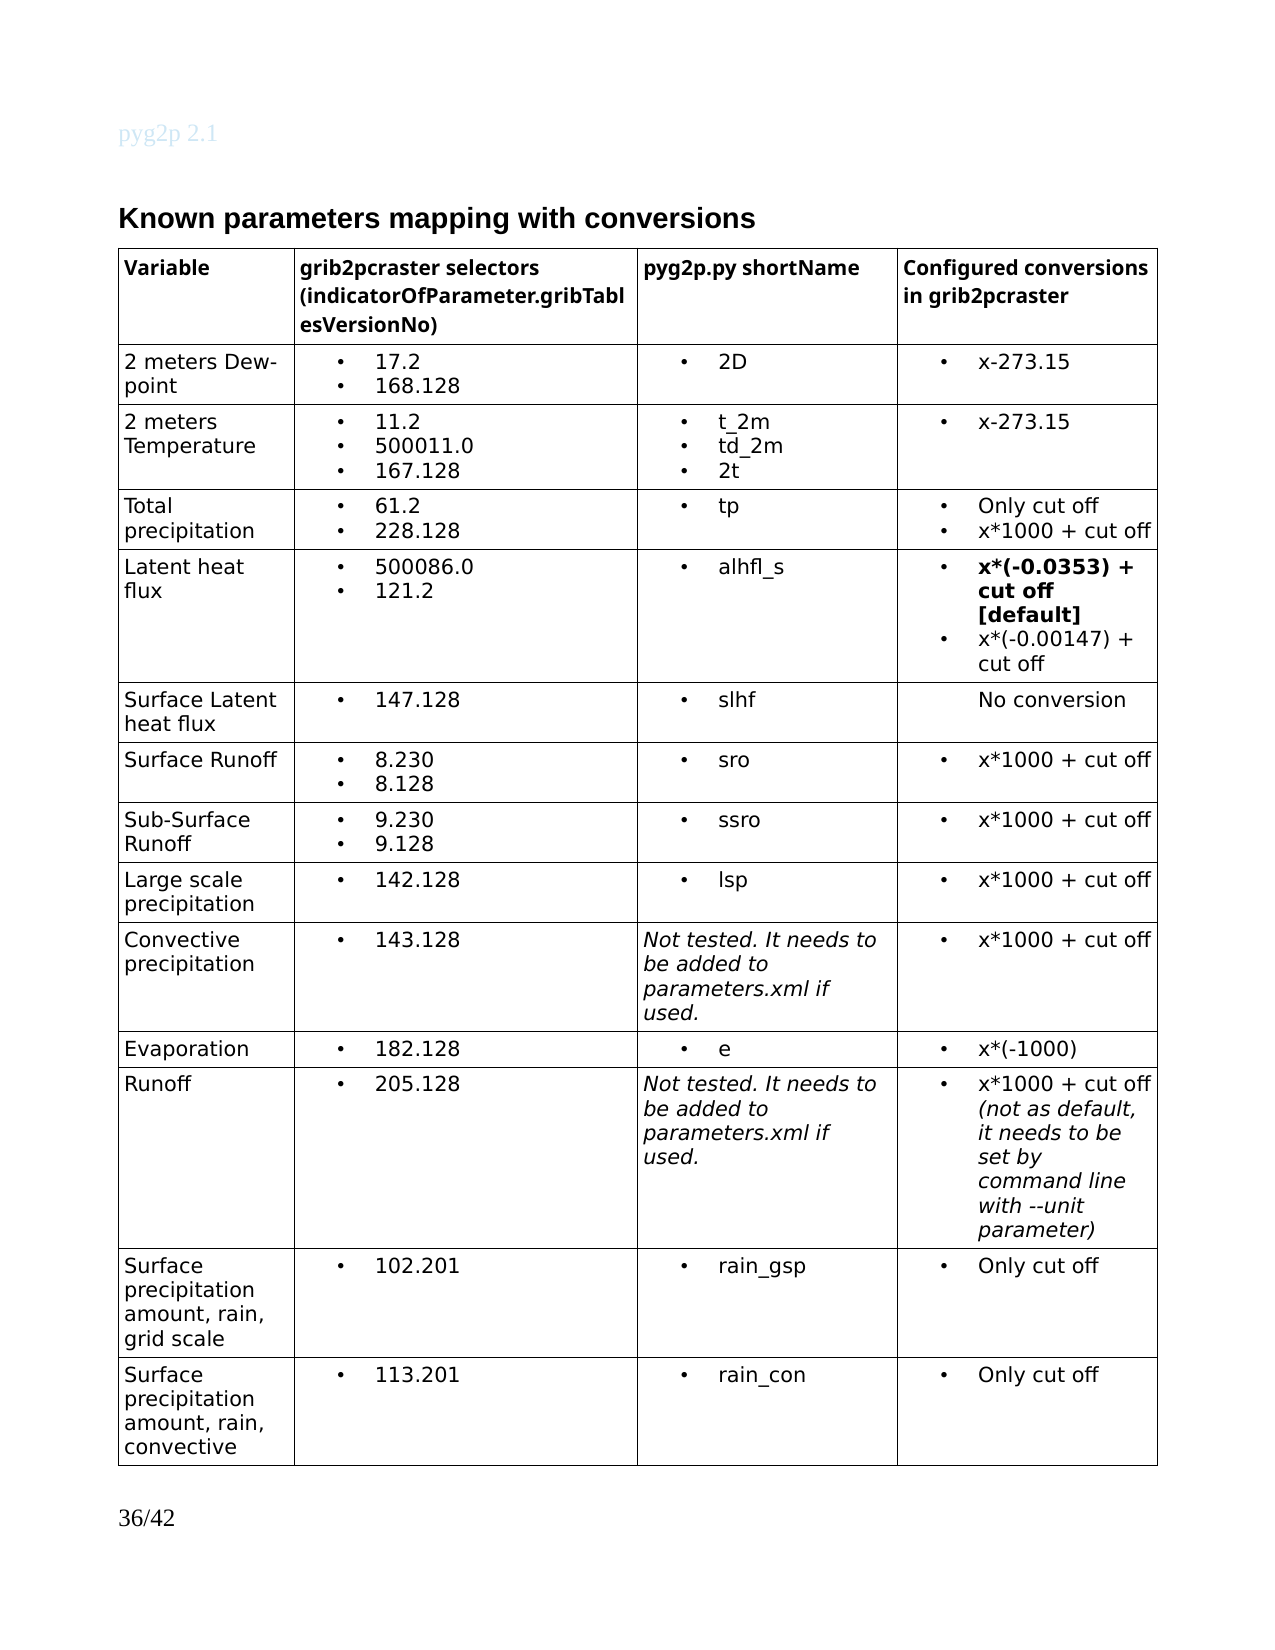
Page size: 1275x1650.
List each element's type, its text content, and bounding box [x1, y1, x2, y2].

table_cell Surface Runoff [119, 743, 294, 802]
table_cell 143.128 [295, 923, 637, 1031]
table_cell ssro [638, 803, 897, 862]
table_cell 500086.0 121.2 [295, 550, 637, 682]
table_cell Evaporation [119, 1032, 294, 1067]
table_cell slhf [638, 683, 897, 742]
table_cell x*(-1000) [898, 1032, 1157, 1067]
table_cell x*1000 + cut off [898, 923, 1157, 1031]
table_cell 2 meters Temperature [119, 405, 294, 489]
subtitle Known parameters mapping with conversions [118, 201, 1157, 235]
table_cell Total precipitation [119, 490, 294, 549]
table_cell 142.128 [295, 863, 637, 922]
table_header Configured conversions in grib2pcraster [898, 249, 1157, 344]
table_cell 8.230 8.128 [295, 743, 637, 802]
table_header Variable [119, 249, 294, 344]
table_cell x-273.15 [898, 405, 1157, 489]
table_cell No conversion [898, 683, 1157, 742]
table_cell x*1000 + cut off (not as default, it needs to be set by command line with --unit parameter) [898, 1068, 1157, 1248]
table_cell 11.2 500011.0 167.128 [295, 405, 637, 489]
table_cell 2 meters Dew-point [119, 345, 294, 404]
table_header grib2pcraster selectors (indicatorOfParameter.gribTablesVersionNo) [295, 249, 637, 344]
table_cell rain_con [638, 1358, 897, 1465]
table_cell sro [638, 743, 897, 802]
table_cell x*1000 + cut off [898, 743, 1157, 802]
table_cell Convective precipitation [119, 923, 294, 1031]
table_cell x*(-0.0353) + cut off [default] x*(-0.00147) + cut off [898, 550, 1157, 682]
table_cell 61.2 228.128 [295, 490, 637, 549]
table_cell Only cut off x*1000 + cut off [898, 490, 1157, 549]
table_cell 102.201 [295, 1249, 637, 1357]
table_cell Only cut off [898, 1358, 1157, 1465]
table_cell Not tested. It needs to be added to parameters.xml if used. [638, 1068, 897, 1248]
table_cell x*1000 + cut off [898, 863, 1157, 922]
table_cell e [638, 1032, 897, 1067]
table_cell Only cut off [898, 1249, 1157, 1357]
table_cell Runoff [119, 1068, 294, 1248]
table_header pyg2p.py shortName [638, 249, 897, 344]
table_cell Surface precipitation amount, rain, convective [119, 1358, 294, 1465]
table_cell 2D [638, 345, 897, 404]
table_cell 205.128 [295, 1068, 637, 1248]
table_cell Not tested. It needs to be added to parameters.xml if used. [638, 923, 897, 1031]
table_cell Latent heat flux [119, 550, 294, 682]
table_cell rain_gsp [638, 1249, 897, 1357]
table_cell x*1000 + cut off [898, 803, 1157, 862]
table_cell 182.128 [295, 1032, 637, 1067]
table_cell alhfl_s [638, 550, 897, 682]
table_cell 9.230 9.128 [295, 803, 637, 862]
table_cell Surface precipitation amount, rain, grid scale [119, 1249, 294, 1357]
table_cell x-273.15 [898, 345, 1157, 404]
table_cell Surface Latent heat flux [119, 683, 294, 742]
table_cell t_2m td_2m 2t [638, 405, 897, 489]
table_cell 113.201 [295, 1358, 637, 1465]
table_cell 147.128 [295, 683, 637, 742]
table_cell Large scale precipitation [119, 863, 294, 922]
table_cell tp [638, 490, 897, 549]
table_cell 17.2 168.128 [295, 345, 637, 404]
table_cell lsp [638, 863, 897, 922]
table_cell Sub-Surface Runoff [119, 803, 294, 862]
